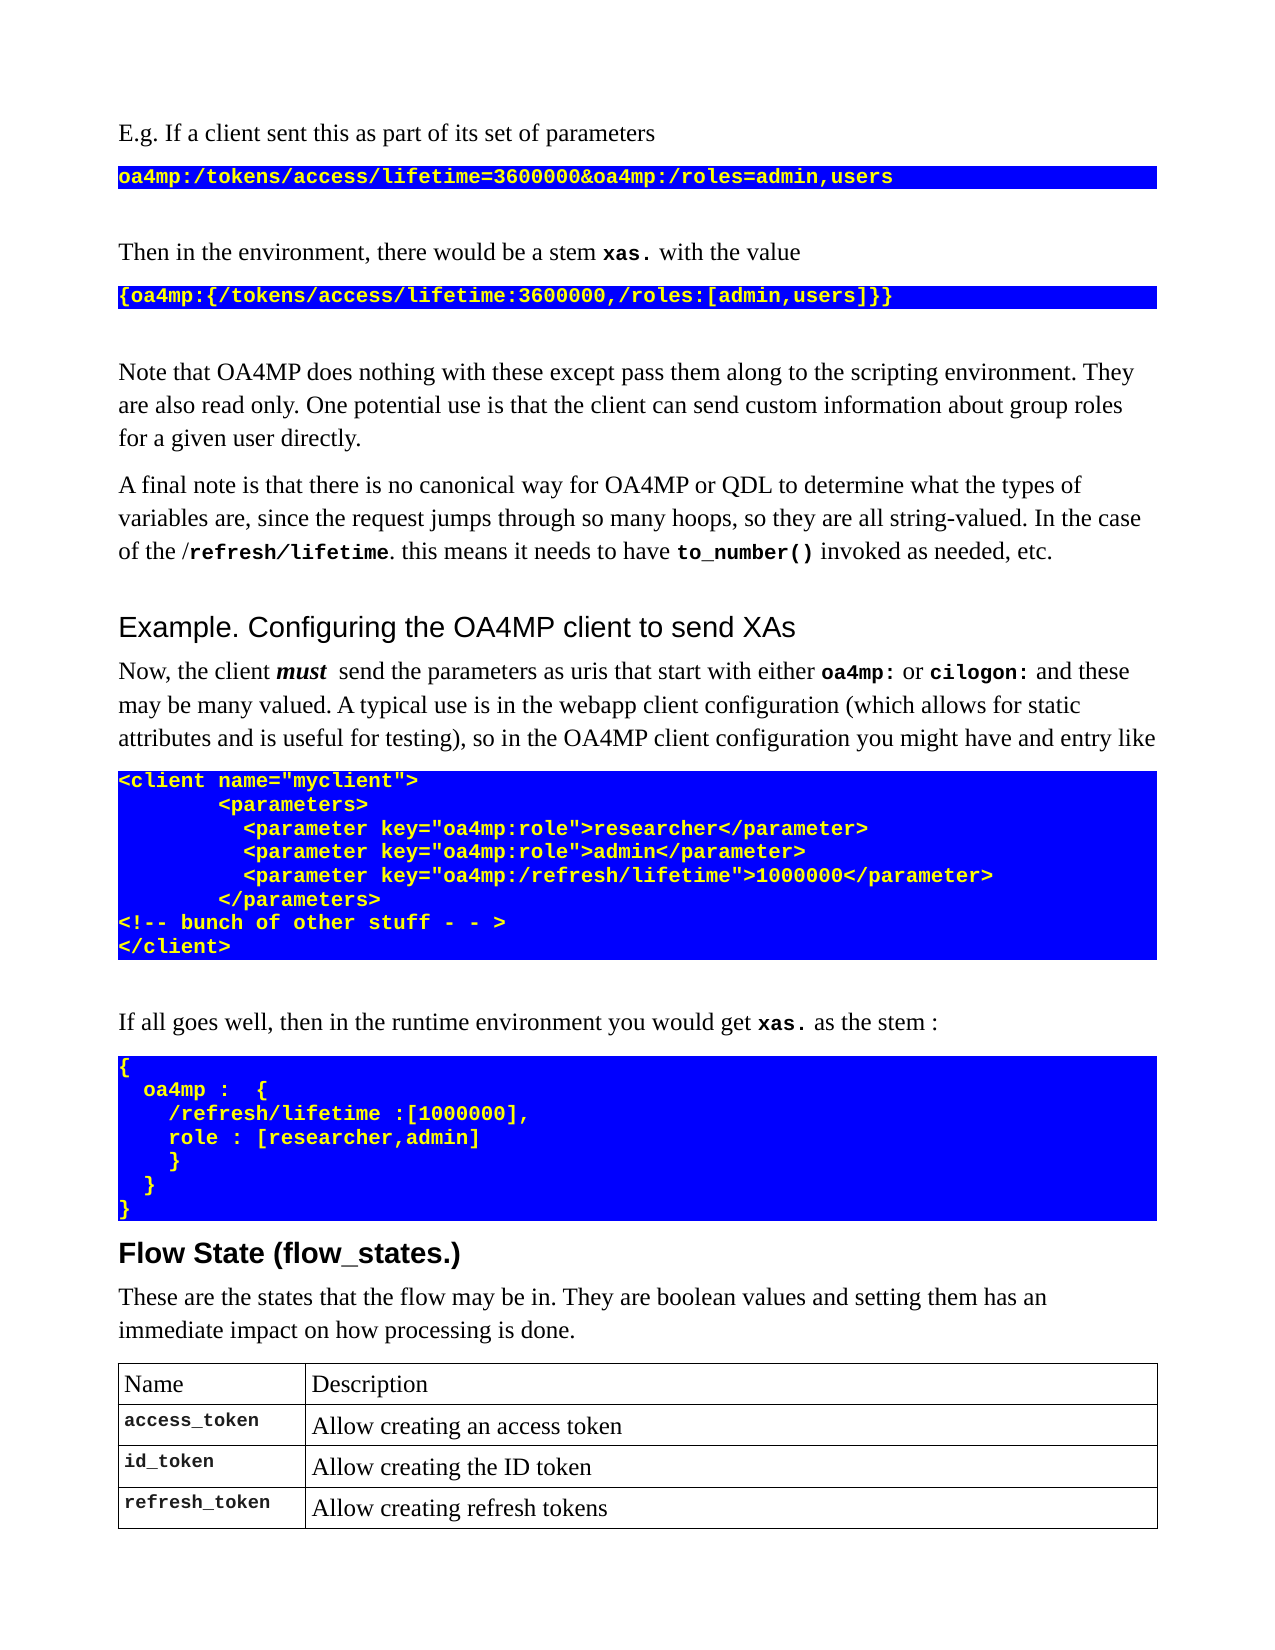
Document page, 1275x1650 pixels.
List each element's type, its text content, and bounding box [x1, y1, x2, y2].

subtitle Example. Configuring the OA4MP client to send XAs [118, 610, 1157, 643]
subtitle Flow State (flow_states.) [118, 1236, 1157, 1270]
text </client> [118, 936, 1157, 960]
text Note that OA4MP does nothing with these except pass them along to the scripting environment. They are also read only. One potential use is that the client can send custom information about group roles for a given user directly. [118, 357, 1157, 452]
text E.g. If a client sent this as part of its set of parameters [118, 118, 1157, 147]
text } [118, 1150, 1157, 1174]
table_cell Allow creating refresh tokens [306, 1488, 1157, 1528]
table_cell refresh_token [119, 1488, 305, 1528]
text role : [researcher,admin] [118, 1127, 1157, 1150]
text These are the states that the flow may be in. They are boolean values and setting them has an immediate impact on how processing is done. [118, 1282, 1157, 1344]
text Now, the client must send the parameters as uris that start with either oa4mp: or cilogon: and these may be many valued. A typical use is in the webapp client configuration (which allows for static attributes and is useful for testing), so in the OA4MP client configuration you might have and entry like [118, 656, 1157, 752]
table_header Name [119, 1364, 305, 1404]
text <parameter key="oa4mp:role">researcher</parameter> [118, 818, 1157, 841]
text {oa4mp:{/tokens/access/lifetime:3600000,/roles:[admin,users]}} [118, 286, 1157, 309]
text /refresh/lifetime :[1000000], [118, 1103, 1157, 1127]
text { [118, 1056, 1157, 1079]
table_cell Allow creating the ID token [306, 1446, 1157, 1487]
text <parameters> [118, 794, 1157, 818]
text If all goes well, then in the runtime environment you would get xas. as the stem : [118, 1007, 1157, 1037]
table_header Description [306, 1364, 1157, 1404]
text } [118, 1174, 1157, 1198]
text <parameter key="oa4mp:role">admin</parameter> [118, 841, 1157, 865]
text oa4mp:/tokens/access/lifetime=3600000&oa4mp:/roles=admin,users [118, 166, 1157, 189]
text <parameter key="oa4mp:/refresh/lifetime">1000000</parameter> [118, 865, 1157, 889]
table_cell Allow creating an access token [306, 1405, 1157, 1445]
text } [118, 1198, 1157, 1221]
text <!-- bunch of other stuff - - > [118, 912, 1157, 936]
table_cell id_token [119, 1446, 305, 1487]
text <client name="myclient"> [118, 771, 1157, 794]
text oa4mp : { [118, 1079, 1157, 1103]
table_cell access_token [119, 1405, 305, 1445]
text A final note is that there is no canonical way for OA4MP or QDL to determine what the types of variables are, since the request jumps through so many hoops, so they are all string-valued. In the case of the /refresh/lifetime. this means it needs to have to_number() invoked as needed, etc. [118, 470, 1157, 566]
text Then in the environment, there would be a stem xas. with the value [118, 237, 1157, 267]
text </parameters> [118, 889, 1157, 912]
